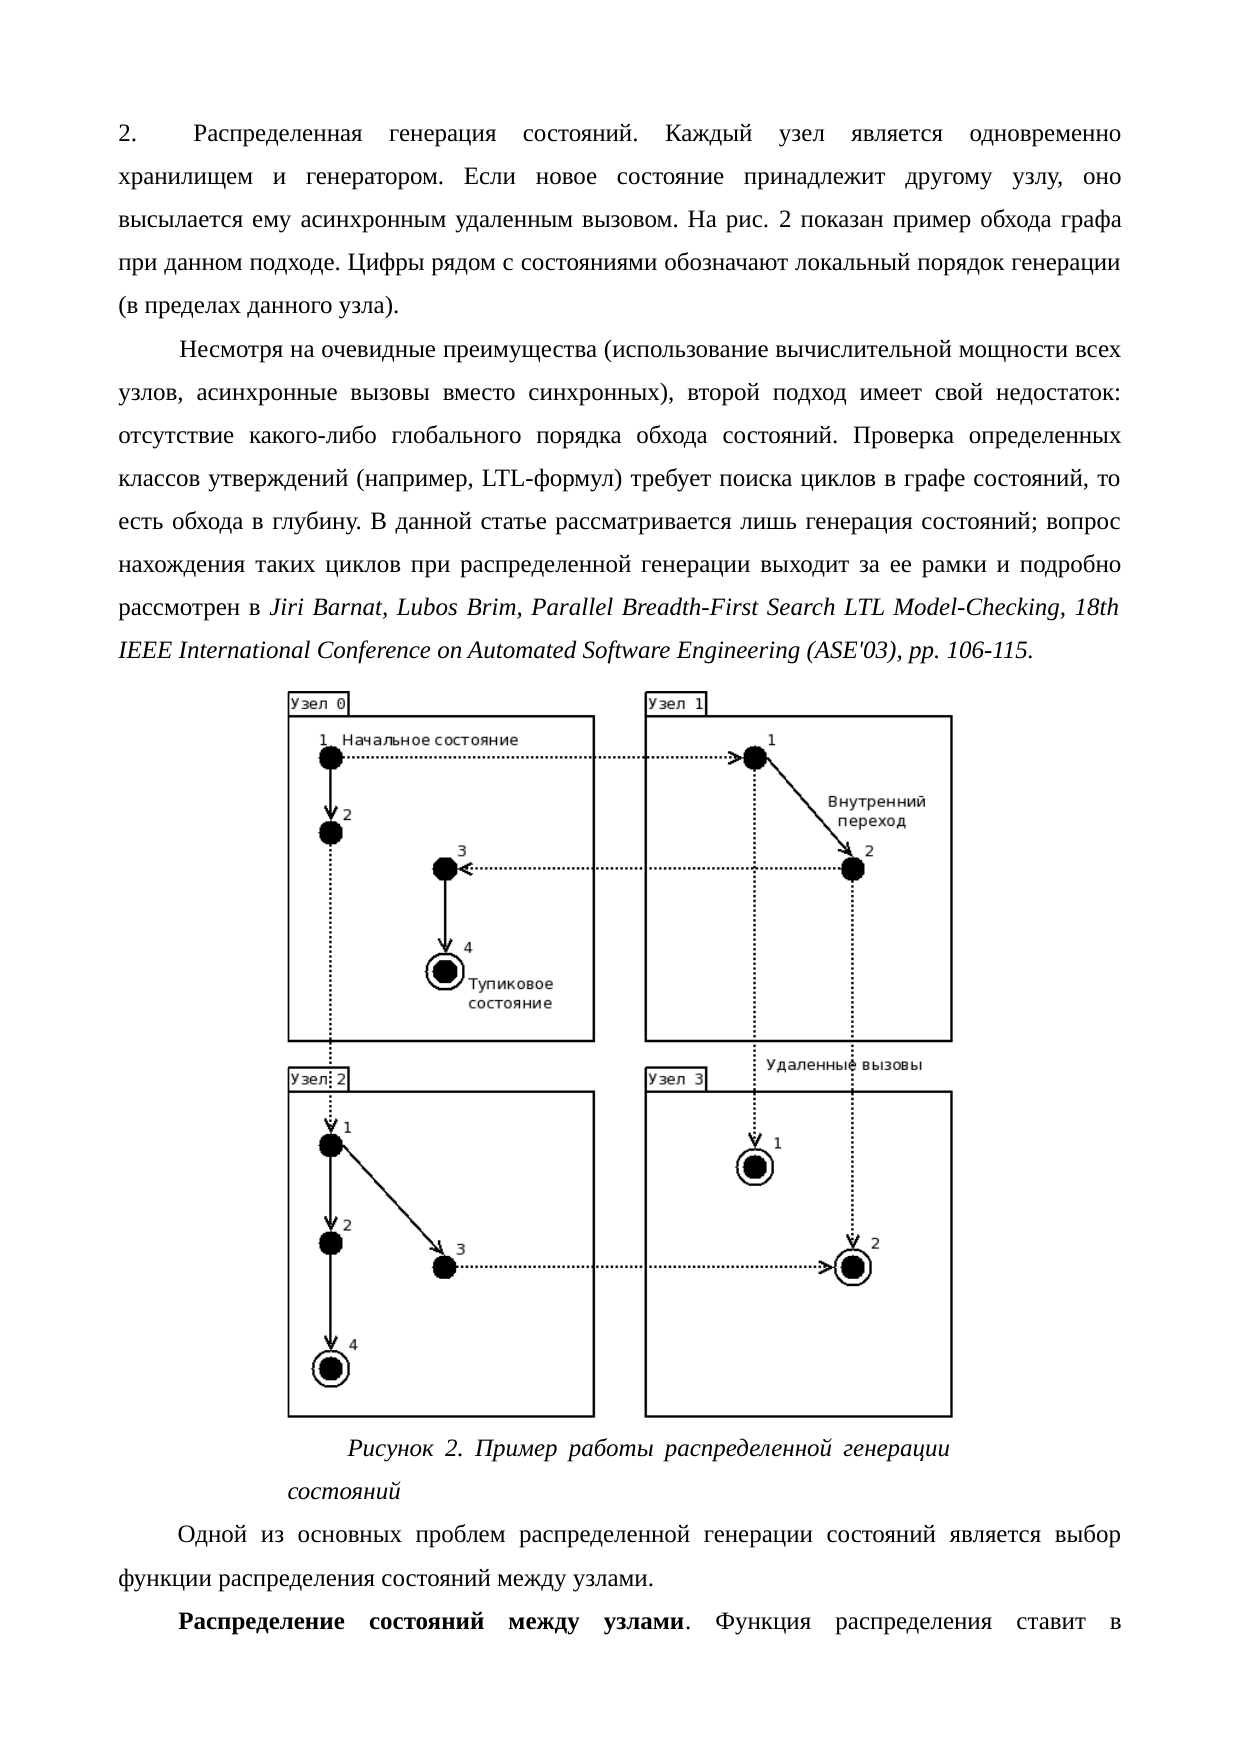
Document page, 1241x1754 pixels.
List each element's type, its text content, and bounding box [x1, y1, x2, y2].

text Несмотря на очевидные преимущества (использование вычислительной мощности всех узлов, асинхронные вызовы вместо синхронных), второй подход имеет свой недостаток: отсутствие какого-либо глобального порядка обхода состояний. Проверка определенных классов утверждений (например, LTL-формул) требует поиска циклов в графе состояний, то есть обхода в глубину. В данной статье рассматривается лишь генерация состояний; вопрос нахождения таких циклов при распределенной генерации выходит за ее рамки и подробно рассмотрен в Jiri Barnat, Lubos Brim, Parallel Breadth-First Search LTL Model-Checking, 18th IEEE International Conference on Automated Software Engineering (ASE'03), pp. 106-115. [118, 334, 1122, 664]
list Распределенная генерация состояний. Каждый узел является одновременно хранилищем и генератором. Если новое состояние принадлежит другому узлу, оно высылается ему асинхронным удаленным вызовом. На рис. 2 показан пример обхода графа при данном подходе. Цифры рядом с состояниями обозначают локальный порядок генерации (в пределах данного узла). [118, 118, 1122, 319]
text Распределение состояний между узлами. Функция распределения ставит в [118, 1606, 1122, 1634]
text Рисунок 2. Пример работы распределенной генерации состояний [287, 1419, 953, 1505]
text Одной из основных проблем распределенной генерации состояний является выбор функции распределения состояний между узлами. [118, 679, 1122, 1591]
picture [287, 691, 954, 1419]
